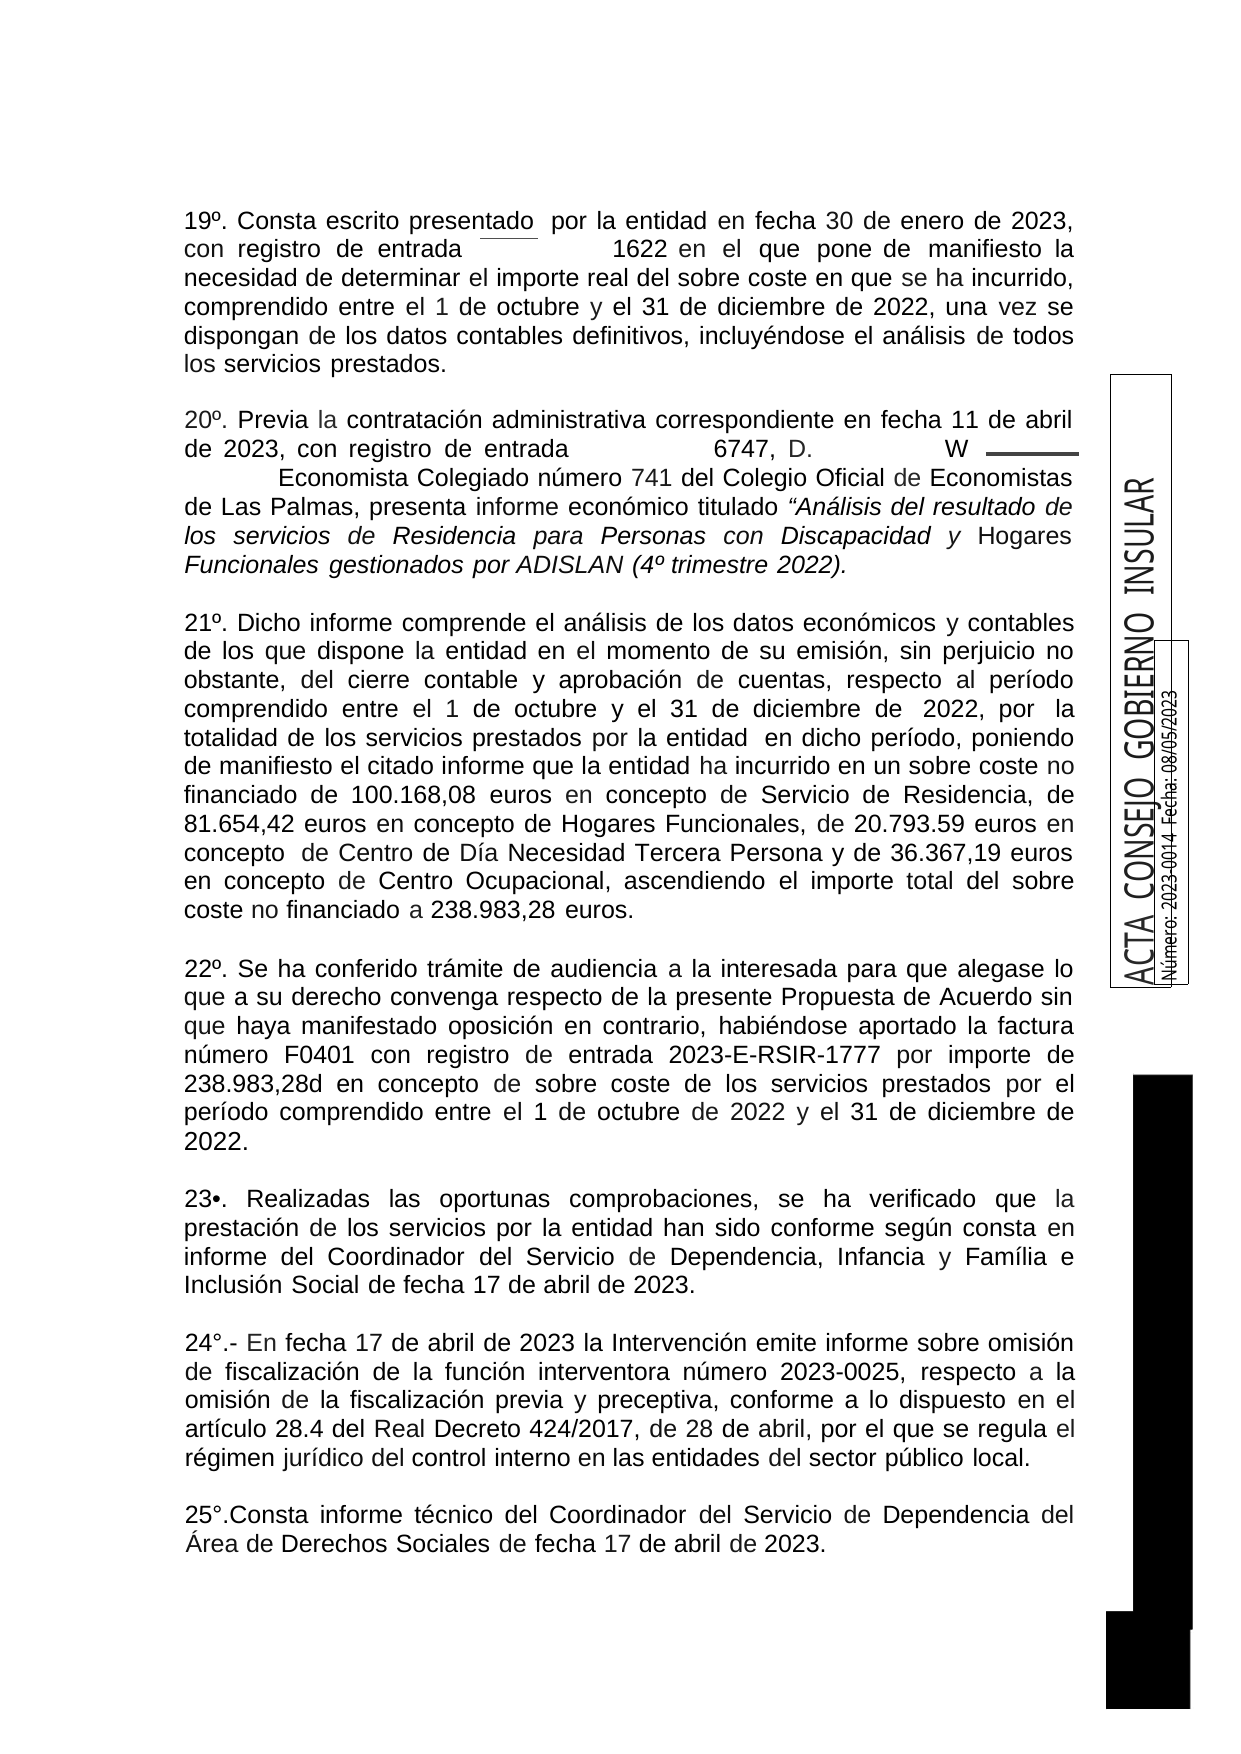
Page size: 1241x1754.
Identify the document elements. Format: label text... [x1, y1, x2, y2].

text 21º. Dicho informe comprende el análisis de los datos económicos y contables de los que dispone la entidad en el momento de su emisión, sin perjuicio no obstante, del cierre contable y aprobación de cuentas, respecto al período comprendido entre el 1 de octubre y el 31 de diciembre de 2022, por la totalidad de los servicios prestados por la entidad en dicho período, poniendo de manifiesto el citado informe que la entidad ha incurrido en un sobre coste no financiado de 100.168,08 euros en concepto de Servicio de Residencia, de 81.654,42 euros en concepto de Hogares Funcionales, de 20.793.59 euros en concepto de Centro de Día Necesidad Tercera Persona y de 36.367,19 euros en concepto de Centro Ocupacional, ascendiendo el importe total del sobre coste no financiado a 238.983,28 euros. [183, 607, 1074, 924]
text 20º. Previa la contratación administrativa correspondiente en fecha 11 de abril de 2023, con registro de entrada 6747, D. W [184, 406, 1074, 463]
text ACTA CONSEJO GOBIERNO INSULAR [1111, 376, 1165, 987]
text 24°.- En fecha 17 de abril de 2023 la Intervención emite informe sobre omisión de fiscalización de la función interventora número 2023-0025, respecto a la omisión de la fiscalización previa y preceptiva, conforme a lo dispuesto en el artículo 28.4 del Real Decreto 424/2017, de 28 de abril, por el que se regula el régimen jurídico del control interno en las entidades del sector público local. [184, 1328, 1075, 1472]
text 19º. Consta escrito presentado por la entidad en fecha 30 de enero de 2023, con registro de entrada 1622 en el que pone de manifiesto la necesidad de determinar el importe real del sobre coste en que se ha incurrido, comprendido entre el 1 de octubre y el 31 de diciembre de 2022, una vez se dispongan de los datos contables definitivos, incluyéndose el análisis de todos los servicios prestados. [184, 206, 1074, 378]
text Número: 2023-0014 Fecha: 08/05/2023 [1155, 643, 1183, 983]
picture [1105, 1073, 1194, 1710]
text 23•. Realizadas las oportunas comprobaciones, se ha verificado que la prestación de los servicios por la entidad han sido conforme según consta en informe del Coordinador del Servicio de Dependencia, Infancia y Família e Inclusión Social de fecha 17 de abril de 2023. [184, 1184, 1075, 1299]
text Economista Colegiado número 741 del Colegio Oficial de Economistas de Las Palmas, presenta informe económico titulado “Análisis del resultado de los servicios de Residencia para Personas con Discapacidad y Hogares Funcionales gestionados por ADISLAN (4º trimestre 2022). [184, 463, 1072, 578]
text 25°.Consta informe técnico del Coordinador del Servicio de Dependencia del Área de Derechos Sociales de fecha 17 de abril de 2023. [184, 1501, 1074, 1558]
text 22º. Se ha conferido trámite de audiencia a la interesada para que alegase lo que a su derecho convenga respecto de la presente Propuesta de Acuerdo sin que haya manifestado oposición en contrario, habiéndose aportado la factura número F0401 con registro de entrada 2023-E-RSIR-1777 por importe de 238.983,28d en concepto de sobre coste de los servicios prestados por el período comprendido entre el 1 de octubre de 2022 y el 31 de diciembre de 2022. [184, 953, 1075, 1156]
